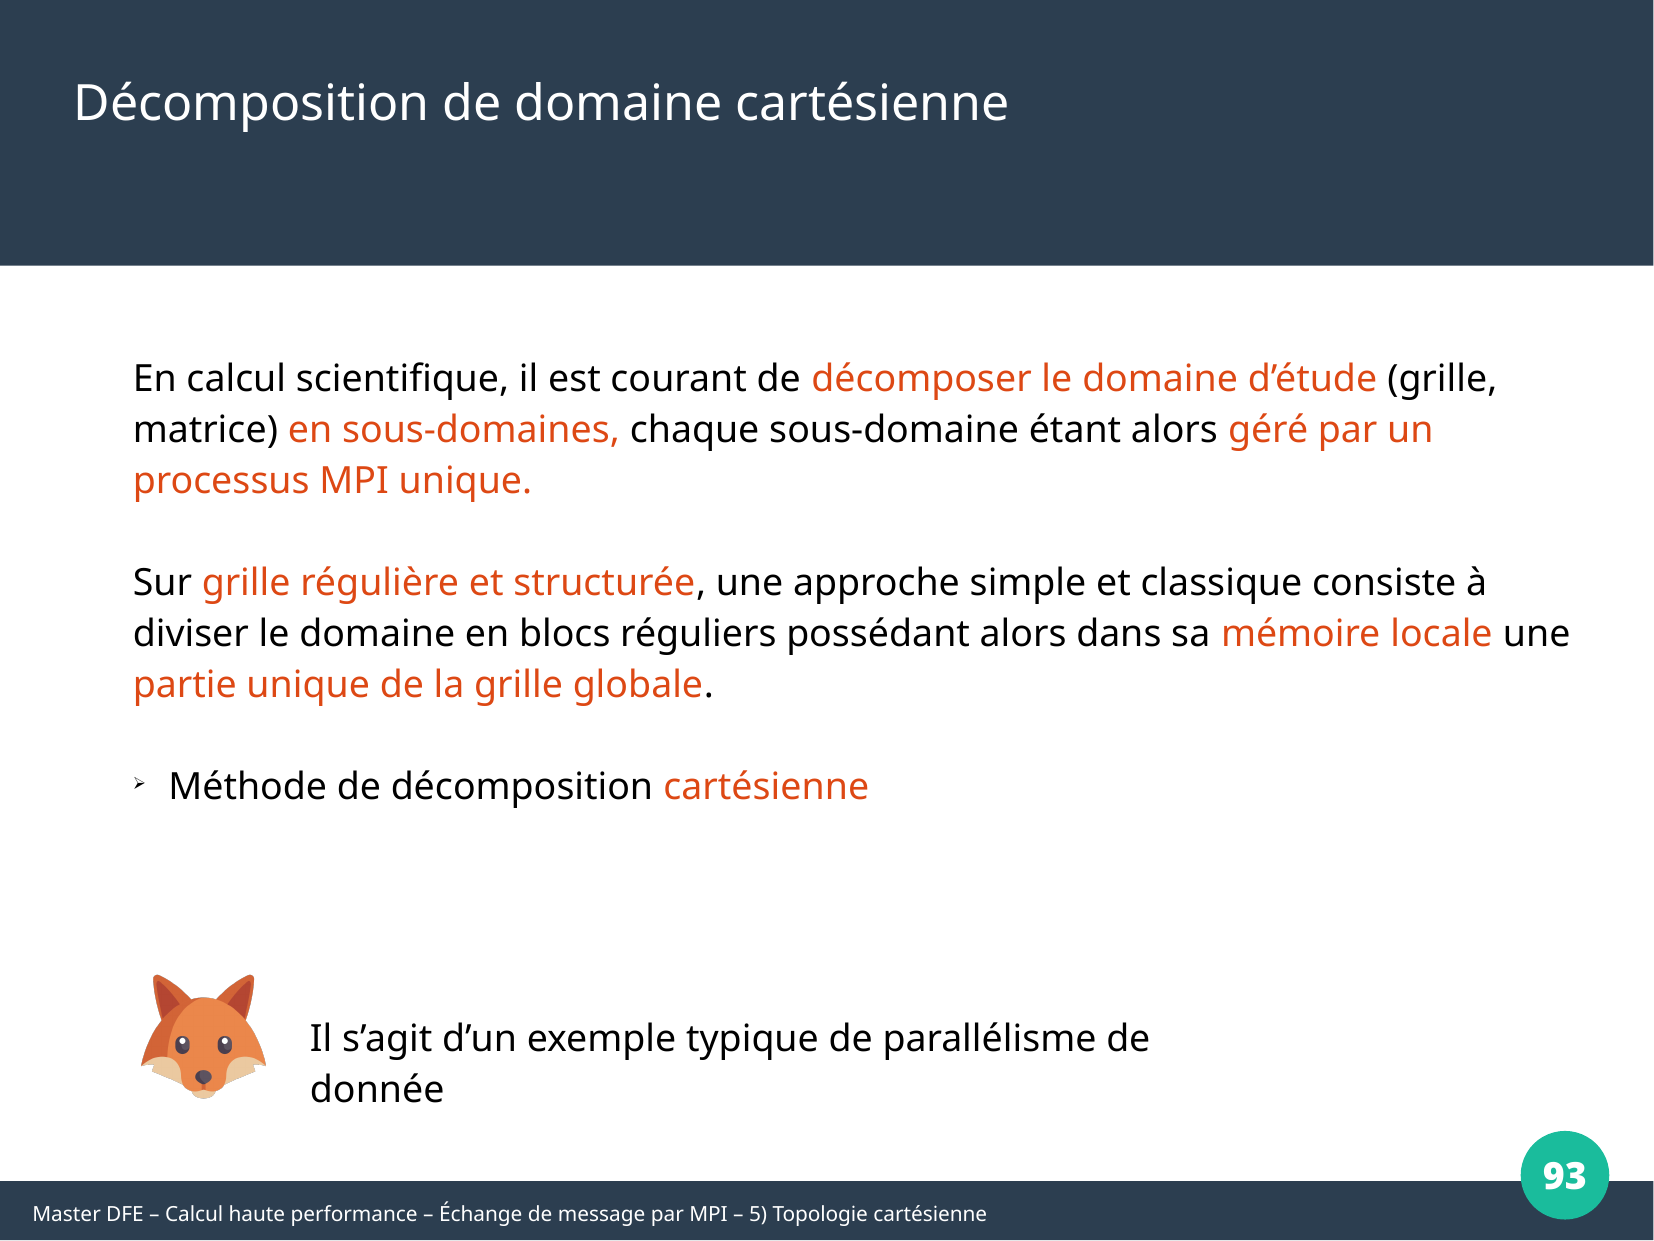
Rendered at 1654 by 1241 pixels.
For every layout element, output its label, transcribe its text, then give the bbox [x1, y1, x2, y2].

picture [141, 974, 266, 1099]
text_box Master DFE – Calcul haute performance – Échange de message par MPI – 5) Topologie cartésienne [17, 1191, 1436, 1235]
text_box Il s’agit d’un exemple typique de parallélisme de donnée [295, 1004, 1276, 1093]
text_box Décomposition de domaine cartésienne [59, 59, 1477, 187]
text_box En calcul scientifique, il est courant de décomposer le domaine d’étude (grille, matrice) en sous-domaines, chaque sous-domaine étant alors géré par un processus MPI unique. Sur grille régulière et structurée, une approche simple et classique consiste à diviser le domaine en blocs réguliers possédant alors dans sa mémoire locale une partie unique de la grille globale. Méthode de décomposition cartésienne [118, 344, 1607, 766]
